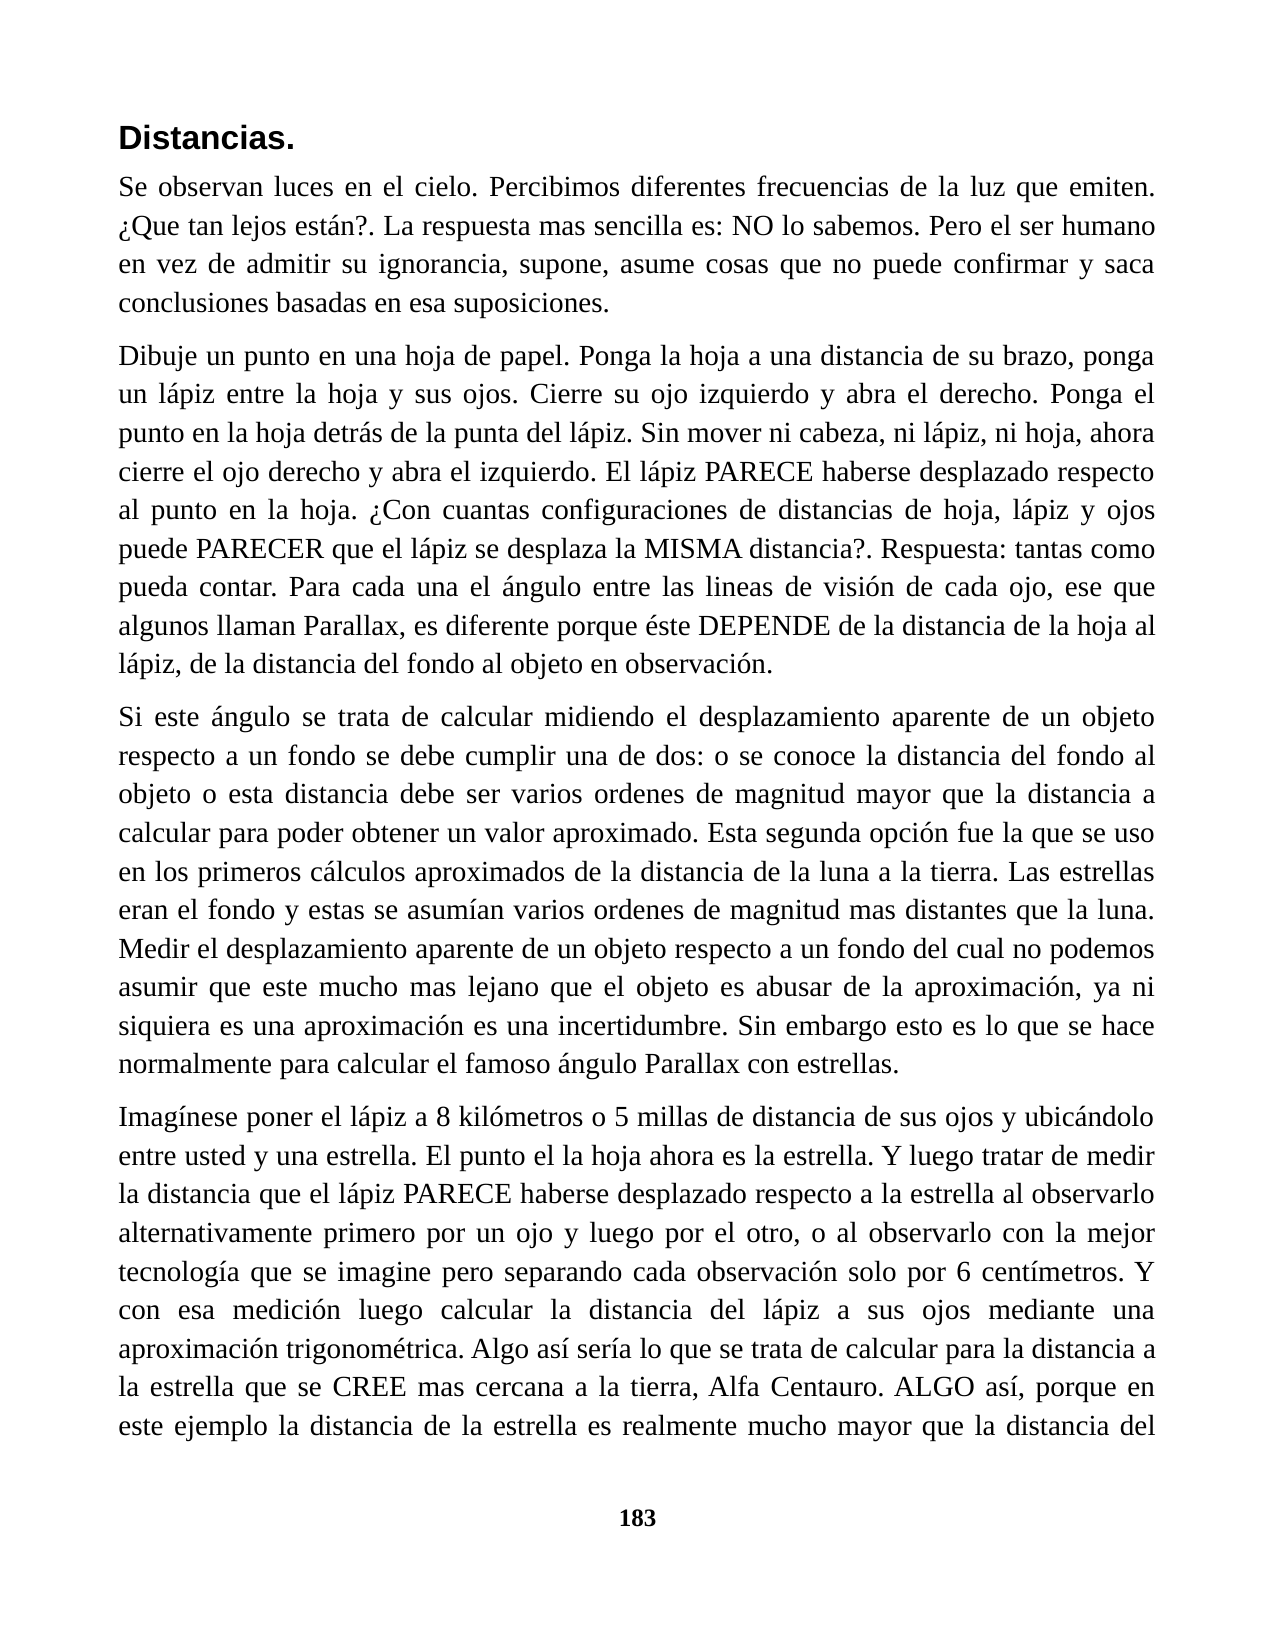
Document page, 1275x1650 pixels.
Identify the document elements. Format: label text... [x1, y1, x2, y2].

subtitle Distancias. [118, 118, 1157, 157]
text Imagínese poner el lápiz a 8 kilómetros o 5 millas de distancia de sus ojos y ubicándolo entre usted y una estrella. El punto el la hoja ahora es la estrella. Y luego tratar de medir la distancia que el lápiz PARECE haberse desplazado respecto a la estrella al observarlo alternativamente primero por un ojo y luego por el otro, o al observarlo con la mejor tecnología que se imagine pero separando cada observación solo por 6 centímetros. Y con esa medición luego calcular la distancia del lápiz a sus ojos mediante una aproximación trigonométrica. Algo así sería lo que se trata de calcular para la distancia a la estrella que se CREE mas cercana a la tierra, Alfa Centauro. ALGO así, porque en este ejemplo la distancia de la estrella es realmente mucho mayor que la distancia del [118, 1099, 1157, 1441]
text Se observan luces en el cielo. Percibimos diferentes frecuencias de la luz que emiten. ¿Que tan lejos están?. La respuesta mas sencilla es: NO lo sabemos. Pero el ser humano en vez de admitir su ignorancia, supone, asume cosas que no puede confirmar y saca conclusiones basadas en esa suposiciones. [118, 169, 1157, 318]
text Si este ángulo se trata de calcular midiendo el desplazamiento aparente de un objeto respecto a un fondo se debe cumplir una de dos: o se conoce la distancia del fondo al objeto o esta distancia debe ser varios ordenes de magnitud mayor que la distancia a calcular para poder obtener un valor aproximado. Esta segunda opción fue la que se uso en los primeros cálculos aproximados de la distancia de la luna a la tierra. Las estrellas eran el fondo y estas se asumían varios ordenes de magnitud mas distantes que la luna. Medir el desplazamiento aparente de un objeto respecto a un fondo del cual no podemos asumir que este mucho mas lejano que el objeto es abusar de la aproximación, ya ni siquiera es una aproximación es una incertidumbre. Sin embargo esto es lo que se hace normalmente para calcular el famoso ángulo Parallax con estrellas. [118, 699, 1157, 1080]
text Dibuje un punto en una hoja de papel. Ponga la hoja a una distancia de su brazo, ponga un lápiz entre la hoja y sus ojos. Cierre su ojo izquierdo y abra el derecho. Ponga el punto en la hoja detrás de la punta del lápiz. Sin mover ni cabeza, ni lápiz, ni hoja, ahora cierre el ojo derecho y abra el izquierdo. El lápiz PARECE haberse desplazado respecto al punto en la hoja. ¿Con cuantas configuraciones de distancias de hoja, lápiz y ojos puede PARECER que el lápiz se desplaza la MISMA distancia?. Respuesta: tantas como pueda contar. Para cada una el ángulo entre las lineas de visión de cada ojo, ese que algunos llaman Parallax, es diferente porque éste DEPENDE de la distancia de la hoja al lápiz, de la distancia del fondo al objeto en observación. [118, 338, 1157, 680]
